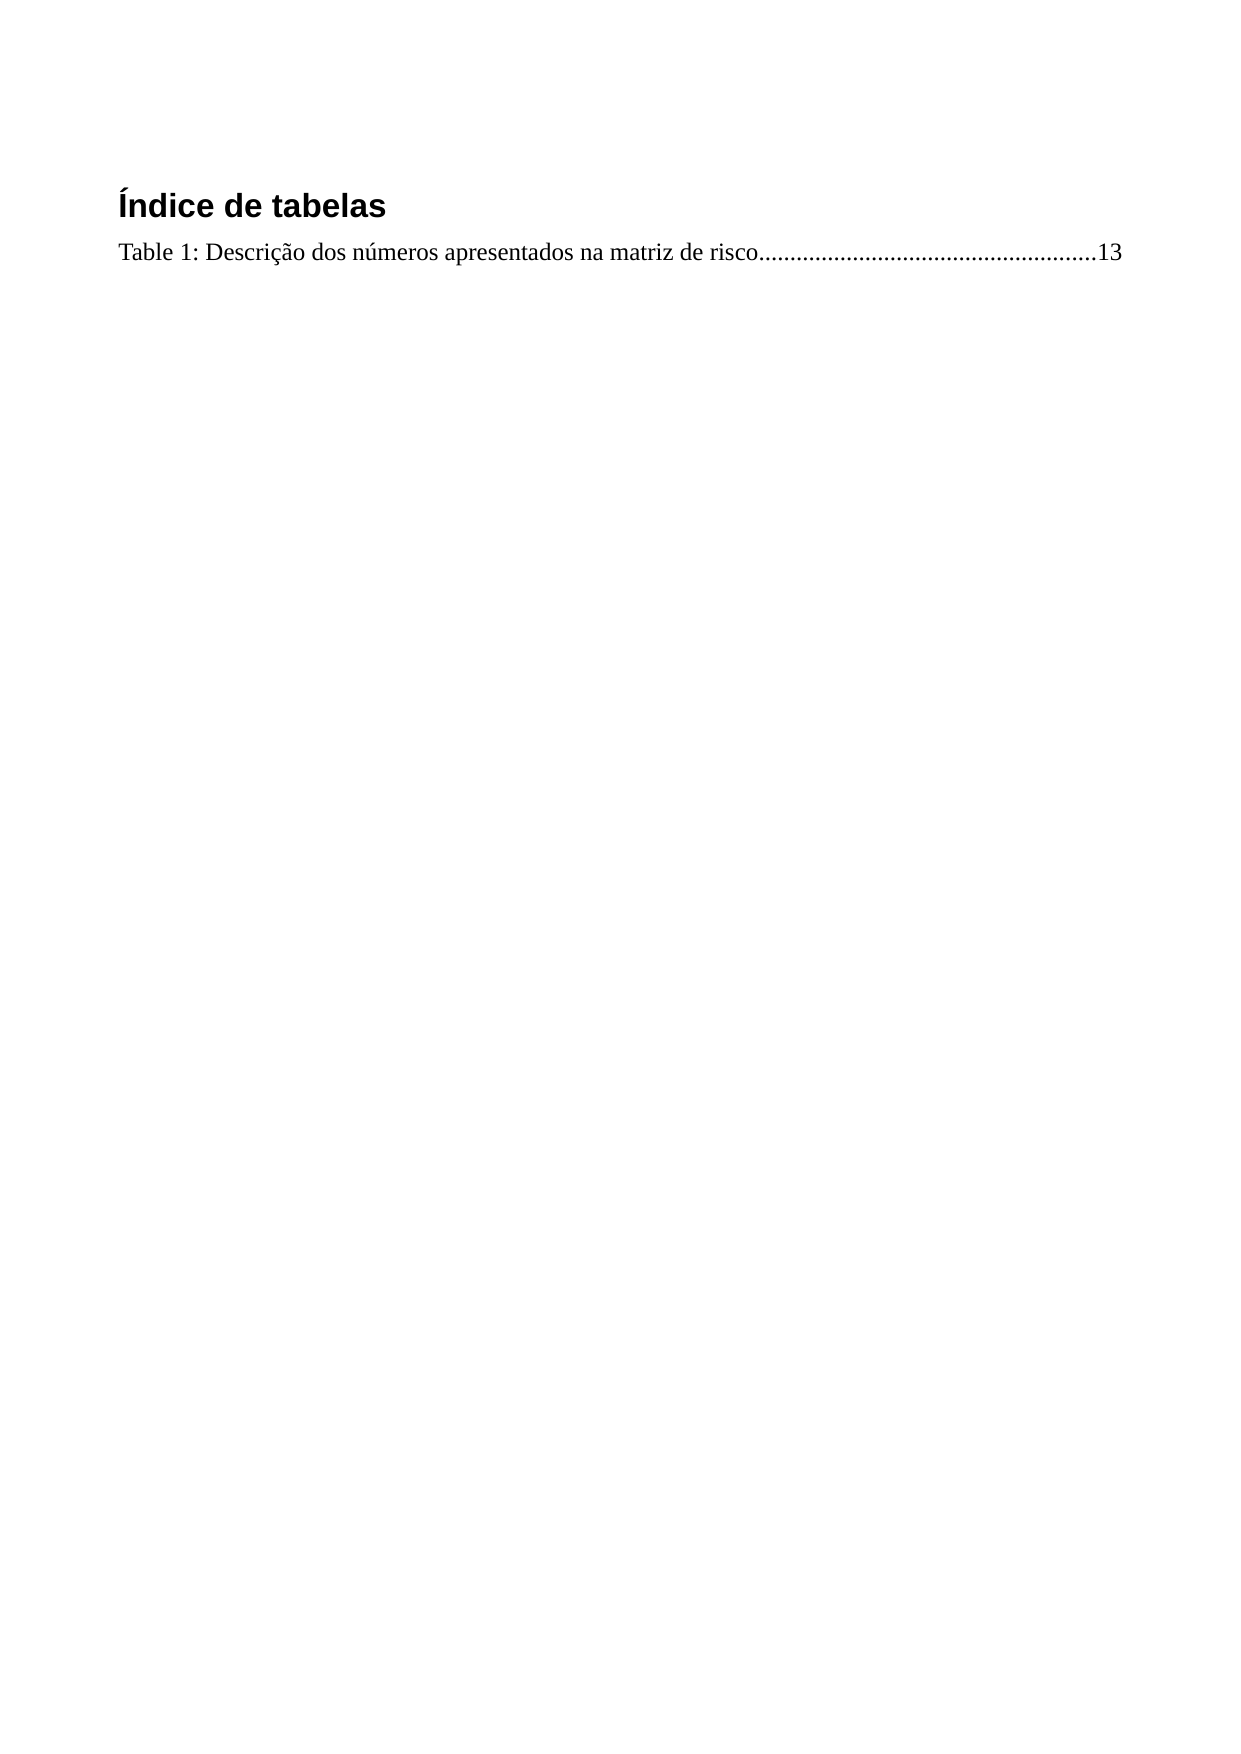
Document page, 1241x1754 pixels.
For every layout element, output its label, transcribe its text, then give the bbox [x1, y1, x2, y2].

subtitle Índice de tabelas [118, 186, 1122, 225]
text Table 1: Descrição dos números apresentados na matriz de risco 13 [118, 237, 1122, 266]
